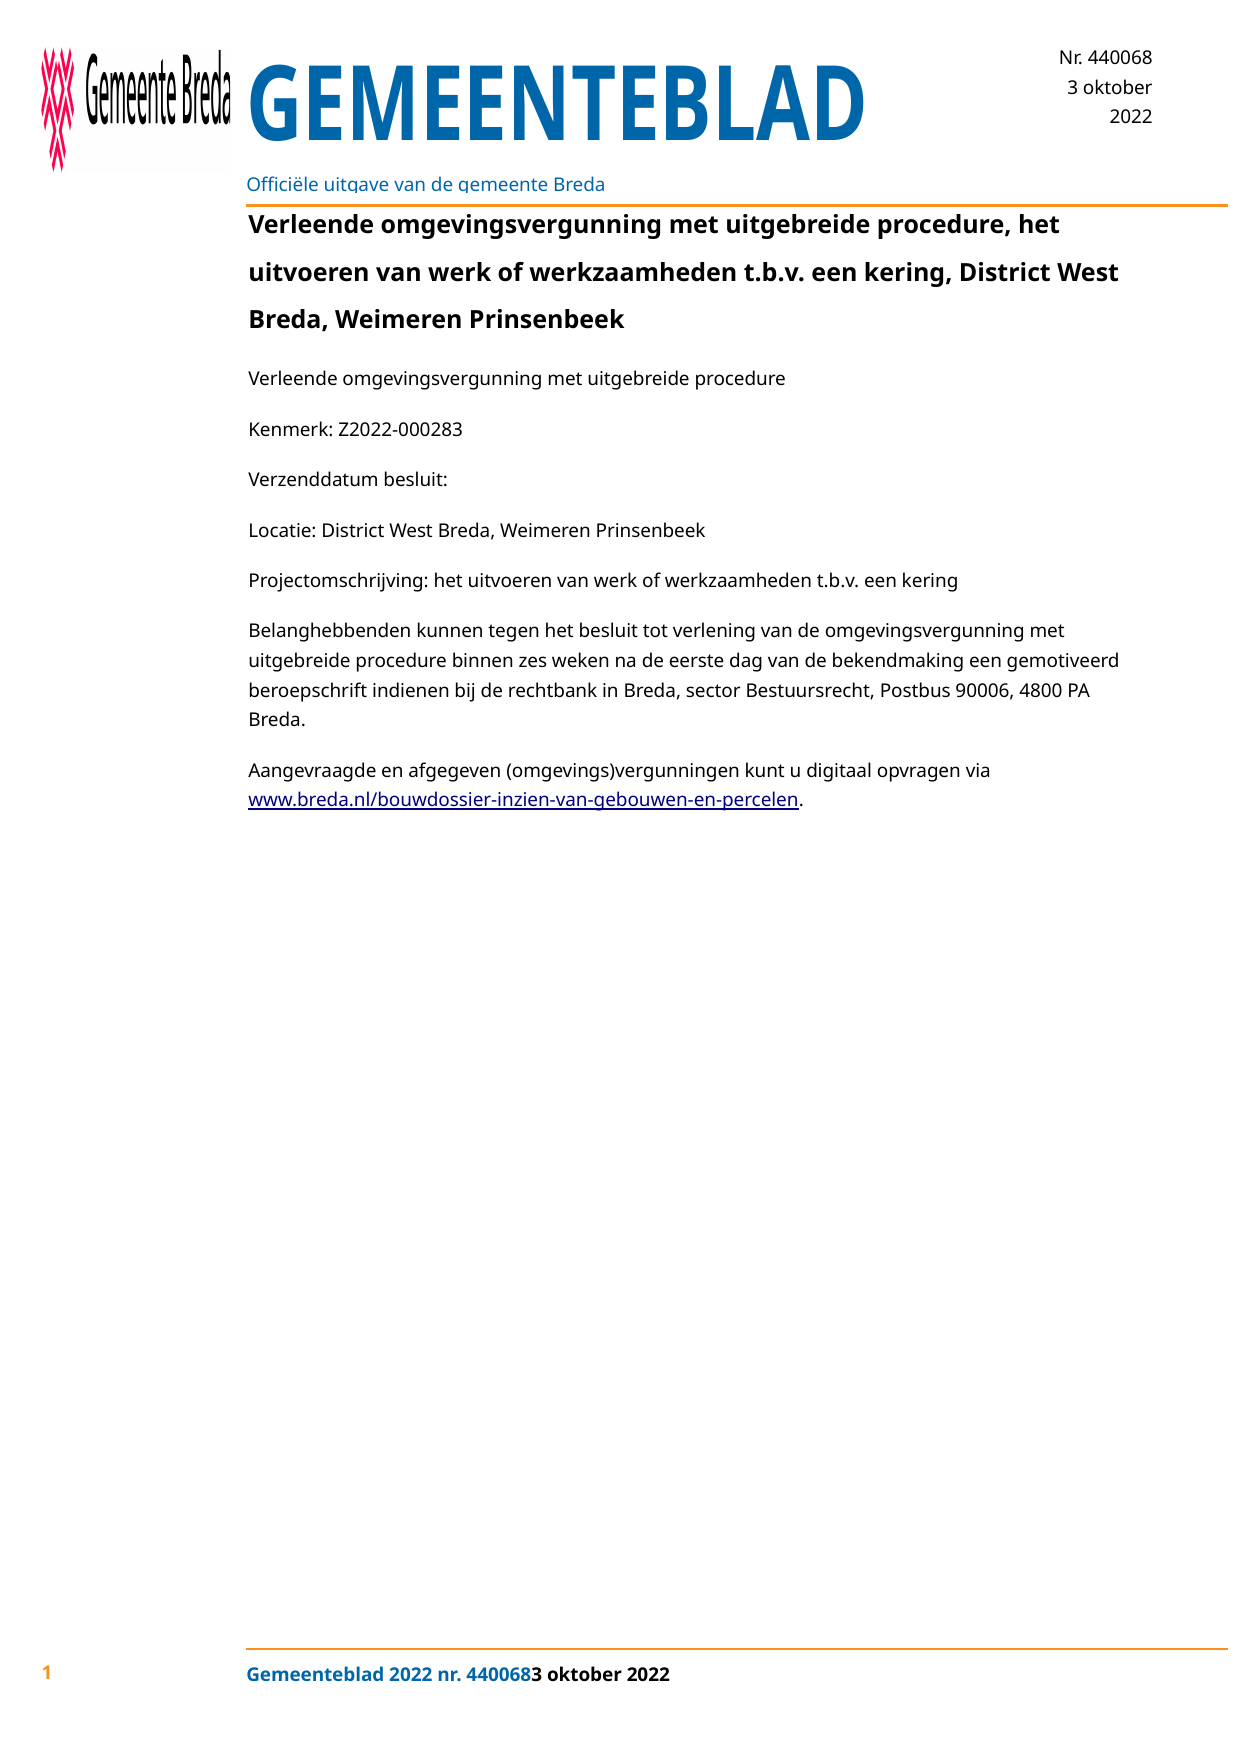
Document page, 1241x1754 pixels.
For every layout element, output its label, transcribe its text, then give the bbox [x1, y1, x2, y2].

text Kenmerk: Z2022-000283 [248, 416, 1152, 442]
text Belanghebbenden kunnen tegen het besluit tot verlening van de omgevingsvergunning met uitgebreide procedure binnen zes weken na de eerste dag van de bekendmaking een gemotiveerd beroepschrift indienen bij de rechtbank in Breda, sector Bestuursrecht, Postbus 90006, 4800 PA Breda. [248, 618, 1152, 732]
picture [41, 47, 231, 172]
text Locatie: District West Breda, Weimeren Prinsenbeek [248, 517, 1152, 542]
text Verleende omgevingsvergunning met uitgebreide procedure [248, 366, 1152, 391]
text Projectomschrijving: het uitvoeren van werk of werkzaamheden t.b.v. een kering [248, 567, 1152, 593]
text Verleende omgevingsvergunning met uitgebreide procedure, het uitvoeren van werk of werkzaamheden t.b.v. een kering, District West Breda, Weimeren Prinsenbeek [248, 207, 1152, 336]
text Aangevraagde en afgegeven (omgevings)vergunningen kunt u digitaal opvragen via www.breda.nl/bouwdossier-inzien-van-gebouwen-en-percelen. [248, 757, 1152, 812]
text Verzenddatum besluit: [248, 466, 1152, 492]
